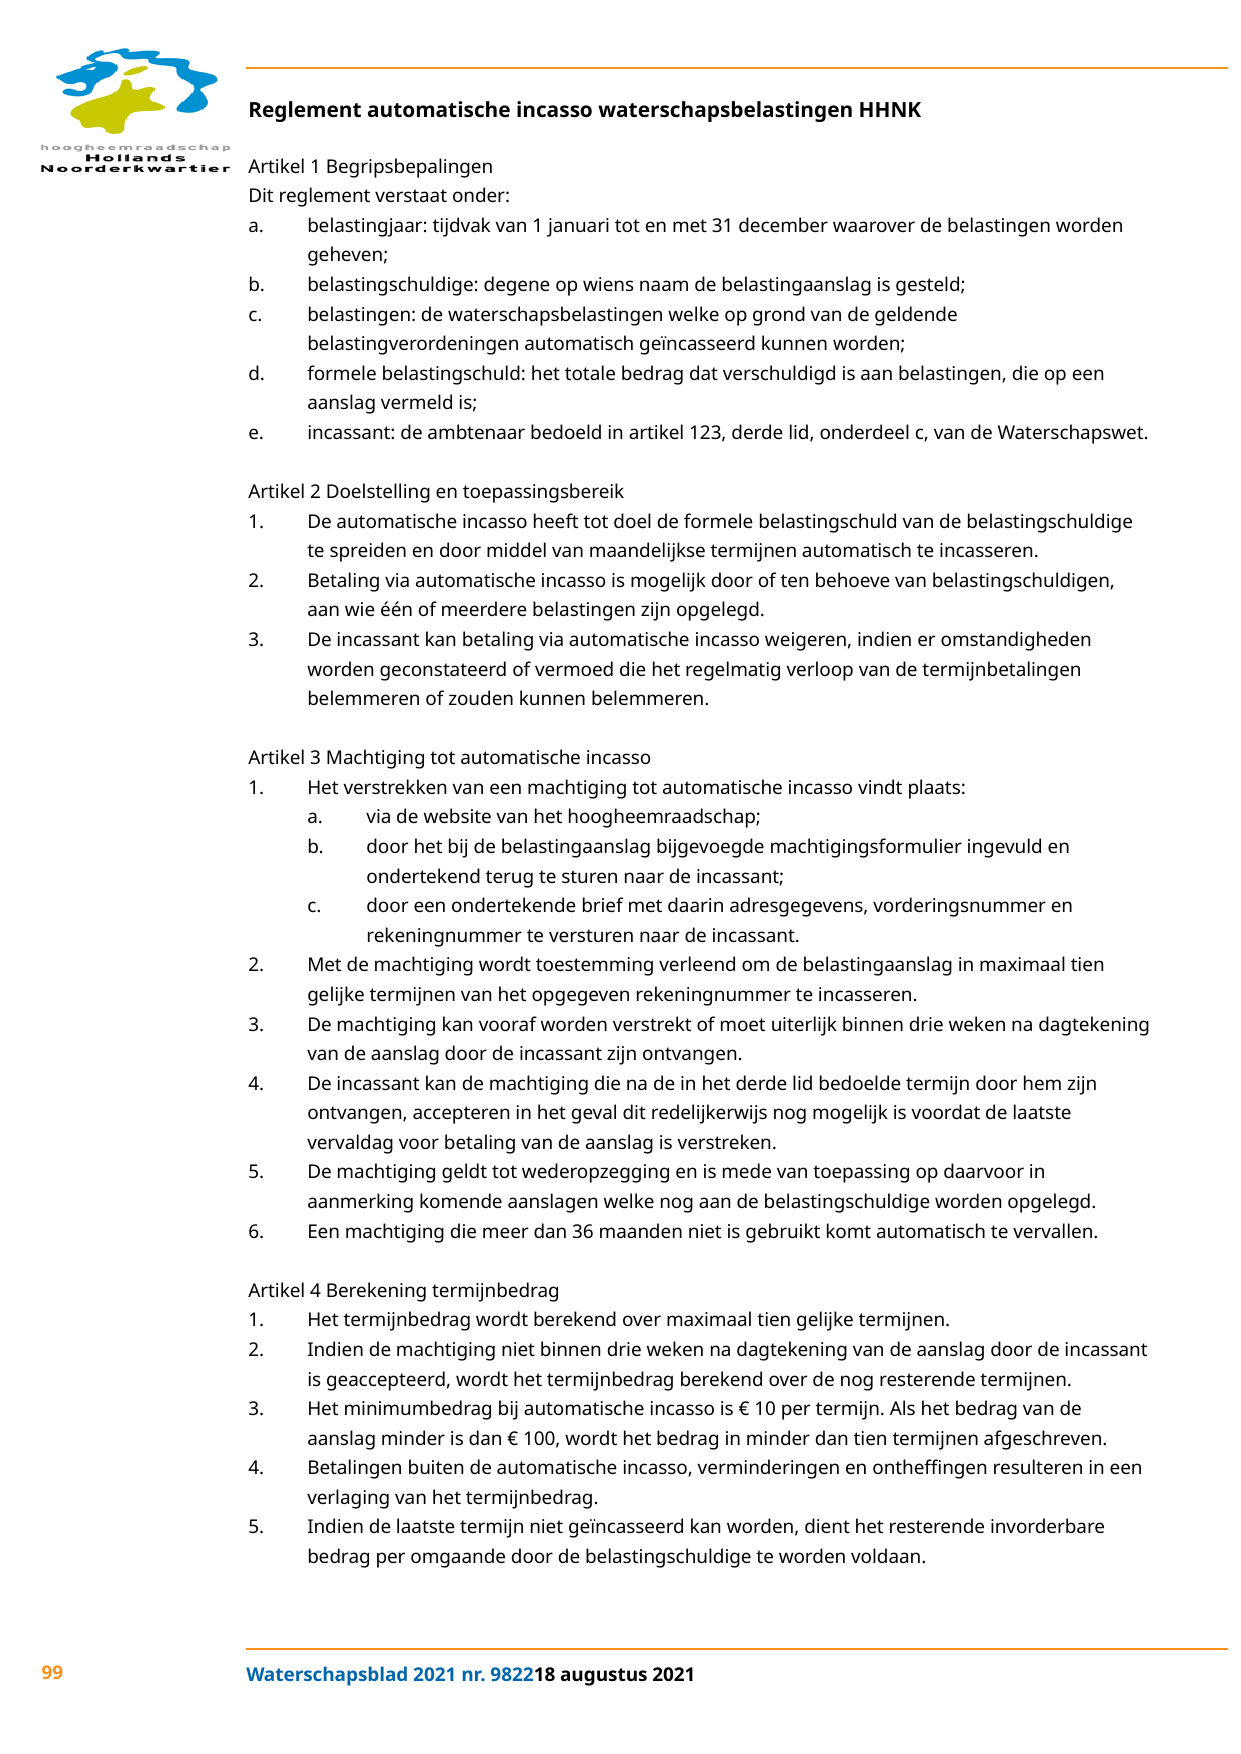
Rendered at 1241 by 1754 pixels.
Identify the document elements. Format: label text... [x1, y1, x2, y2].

list Indien de machtiging niet binnen drie weken na dagtekening van de aanslag door de incassant is geaccepteerd, wordt het termijnbedrag berekend over de nog resterende termijnen. [248, 1336, 1152, 1392]
text Artikel 4 Berekening termijnbedrag [248, 1277, 1152, 1303]
list door een ondertekende brief met daarin adresgegevens, vorderingsnummer en rekeningnummer te versturen naar de incassant. [307, 892, 1152, 948]
list formele belastingschuld: het totale bedrag dat verschuldigd is aan belastingen, die op een aanslag vermeld is; [248, 360, 1152, 415]
list belastingen: de waterschapsbelastingen welke op grond van de geldende belastingverordeningen automatisch geïncasseerd kunnen worden; [248, 301, 1152, 356]
list via de website van het hoogheemraadschap; [307, 804, 1152, 829]
list incassant: de ambtenaar bedoeld in artikel 123, derde lid, onderdeel c, van de Waterschapswet. [248, 419, 1152, 445]
list Het minimumbedrag bij automatische incasso is € 10 per termijn. Als het bedrag van de aanslag minder is dan € 100, wordt het bedrag in minder dan tien termijnen afgeschreven. [248, 1395, 1152, 1451]
list belastingschuldige: degene op wiens naam de belastingaanslag is gesteld; [248, 271, 1152, 297]
list De incassant kan de machtiging die na de in het derde lid bedoelde termijn door hem zijn ontvangen, accepteren in het geval dit redelijkerwijs nog mogelijk is voordat de laatste vervaldag voor betaling van de aanslag is verstreken. [248, 1070, 1152, 1155]
picture [41, 47, 231, 172]
text Dit reglement verstaat onder: [248, 182, 1152, 208]
list De automatische incasso heeft tot doel de formele belastingschuld van de belastingschuldige te spreiden en door middel van maandelijkse termijnen automatisch te incasseren. [248, 508, 1152, 563]
list Met de machtiging wordt toestemming verleend om de belastingaanslag in maximaal tien gelijke termijnen van het opgegeven rekeningnummer te incasseren. [248, 952, 1152, 1007]
text Artikel 2 Doelstelling en toepassingsbereik [248, 478, 1152, 504]
list Betaling via automatische incasso is mogelijk door of ten behoeve van belastingschuldigen, aan wie één of meerdere belastingen zijn opgelegd. [248, 567, 1152, 622]
list De machtiging geldt tot wederopzegging en is mede van toepassing op daarvoor in aanmerking komende aanslagen welke nog aan de belastingschuldige worden opgelegd. [248, 1159, 1152, 1214]
text Reglement automatische incasso waterschapsbelastingen HHNK [248, 95, 1152, 123]
list De incassant kan betaling via automatische incasso weigeren, indien er omstandigheden worden geconstateerd of vermoed die het regelmatig verloop van de termijnbetalingen belemmeren of zouden kunnen belemmeren. [248, 626, 1152, 711]
text Artikel 1 Begripsbepalingen [248, 153, 1152, 179]
list Het termijnbedrag wordt berekend over maximaal tien gelijke termijnen. [248, 1307, 1152, 1332]
list belastingjaar: tijdvak van 1 januari tot en met 31 december waarover de belastingen worden geheven; [248, 212, 1152, 267]
list De machtiging kan vooraf worden verstrekt of moet uiterlijk binnen drie weken na dagtekening van de aanslag door de incassant zijn ontvangen. [248, 1011, 1152, 1066]
list Een machtiging die meer dan 36 maanden niet is gebruikt komt automatisch te vervallen. [248, 1218, 1152, 1244]
list Betalingen buiten de automatische incasso, verminderingen en ontheffingen resulteren in een verlaging van het termijnbedrag. [248, 1454, 1152, 1510]
list Het verstrekken van een machtiging tot automatische incasso vindt plaats: [248, 774, 1152, 800]
list door het bij de belastingaanslag bijgevoegde machtigingsformulier ingevuld en ondertekend terug te sturen naar de incassant; [307, 833, 1152, 889]
text Artikel 3 Machtiging tot automatische incasso [248, 744, 1152, 770]
list Indien de laatste termijn niet geïncasseerd kan worden, dient het resterende invorderbare bedrag per omgaande door de belastingschuldige te worden voldaan. [248, 1514, 1152, 1569]
